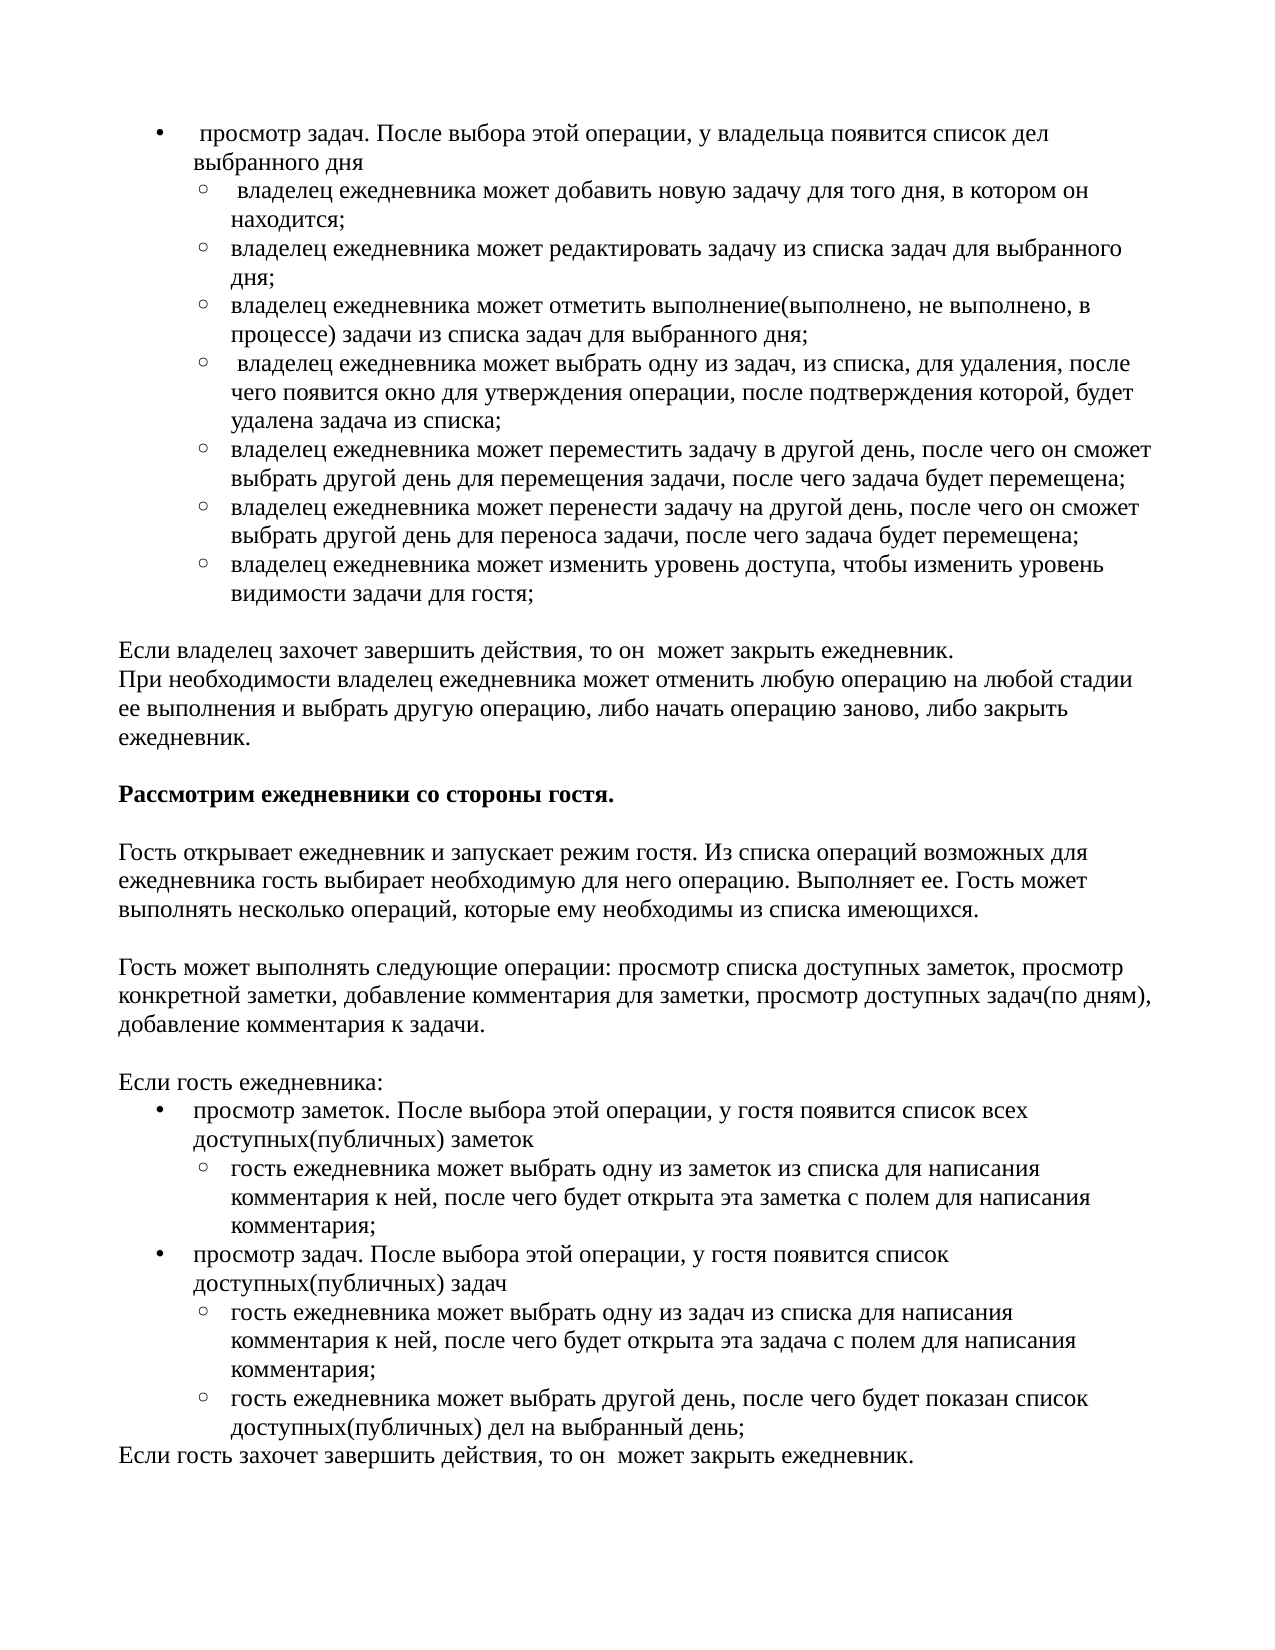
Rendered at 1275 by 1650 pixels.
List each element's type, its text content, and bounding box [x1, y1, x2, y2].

list владелец ежедневника может переместить задачу в другой день, после чего он сможет выбрать другой день для перемещения задачи, после чего задача будет перемещена; [193, 434, 1157, 492]
text Если владелец захочет завершить действия, то он может закрыть ежедневник. [118, 636, 1157, 664]
text Гость открывает ежедневник и запускает режим гостя. Из списка операций возможных для ежедневника гость выбирает необходимую для него операцию. Выполняет ее. Гость может выполнять несколько операций, которые ему необходимы из списка имеющихся. [118, 837, 1157, 923]
list владелец ежедневника может добавить новую задачу для того дня, в котором он находится; [193, 176, 1157, 233]
list просмотр заметок. После выбора этой операции, у гостя появится список всех доступных(публичных) заметок [156, 1096, 1157, 1153]
text Если гость захочет завершить действия, то он может закрыть ежедневник. [118, 1441, 1157, 1469]
list владелец ежедневника может изменить уровень доступа, чтобы изменить уровень видимости задачи для гостя; [193, 549, 1157, 607]
list владелец ежедневника может редактировать задачу из списка задач для выбранного дня; [193, 233, 1157, 291]
list гость ежедневника может выбрать другой день, после чего будет показан список доступных(публичных) дел на выбранный день; [193, 1383, 1157, 1441]
list владелец ежедневника может перенести задачу на другой день, после чего он сможет выбрать другой день для переноса задачи, после чего задача будет перемещена; [193, 492, 1157, 549]
list владелец ежедневника может отметить выполнение(выполнено, не выполнено, в процессе) задачи из списка задач для выбранного дня; [193, 291, 1157, 348]
text При необходимости владелец ежедневника может отменить любую операцию на любой стадии ее выполнения и выбрать другую операцию, либо начать операцию заново, либо закрыть ежедневник. [118, 664, 1157, 751]
list гость ежедневника может выбрать одну из заметок из списка для написания комментария к ней, после чего будет открыта эта заметка с полем для написания комментария; [193, 1153, 1157, 1239]
list просмотр задач. После выбора этой операции, у гостя появится список доступных(публичных) задач [156, 1239, 1157, 1297]
text Гость может выполнять следующие операции: просмотр списка доступных заметок, просмотр конкретной заметки, добавление комментария для заметки, просмотр доступных задач(по дням), добавление комментария к задачи. [118, 952, 1157, 1038]
text Рассмотрим ежедневники со стороны гостя. [118, 779, 1157, 808]
list просмотр задач. После выбора этой операции, у владельца появится список дел выбранного дня [156, 118, 1157, 176]
list гость ежедневника может выбрать одну из задач из списка для написания комментария к ней, после чего будет открыта эта задача с полем для написания комментария; [193, 1297, 1157, 1383]
text Если гость ежедневника: [118, 1067, 1157, 1096]
list владелец ежедневника может выбрать одну из задач, из списка, для удаления, после чего появится окно для утверждения операции, после подтверждения которой, будет удалена задача из списка; [193, 348, 1157, 434]
